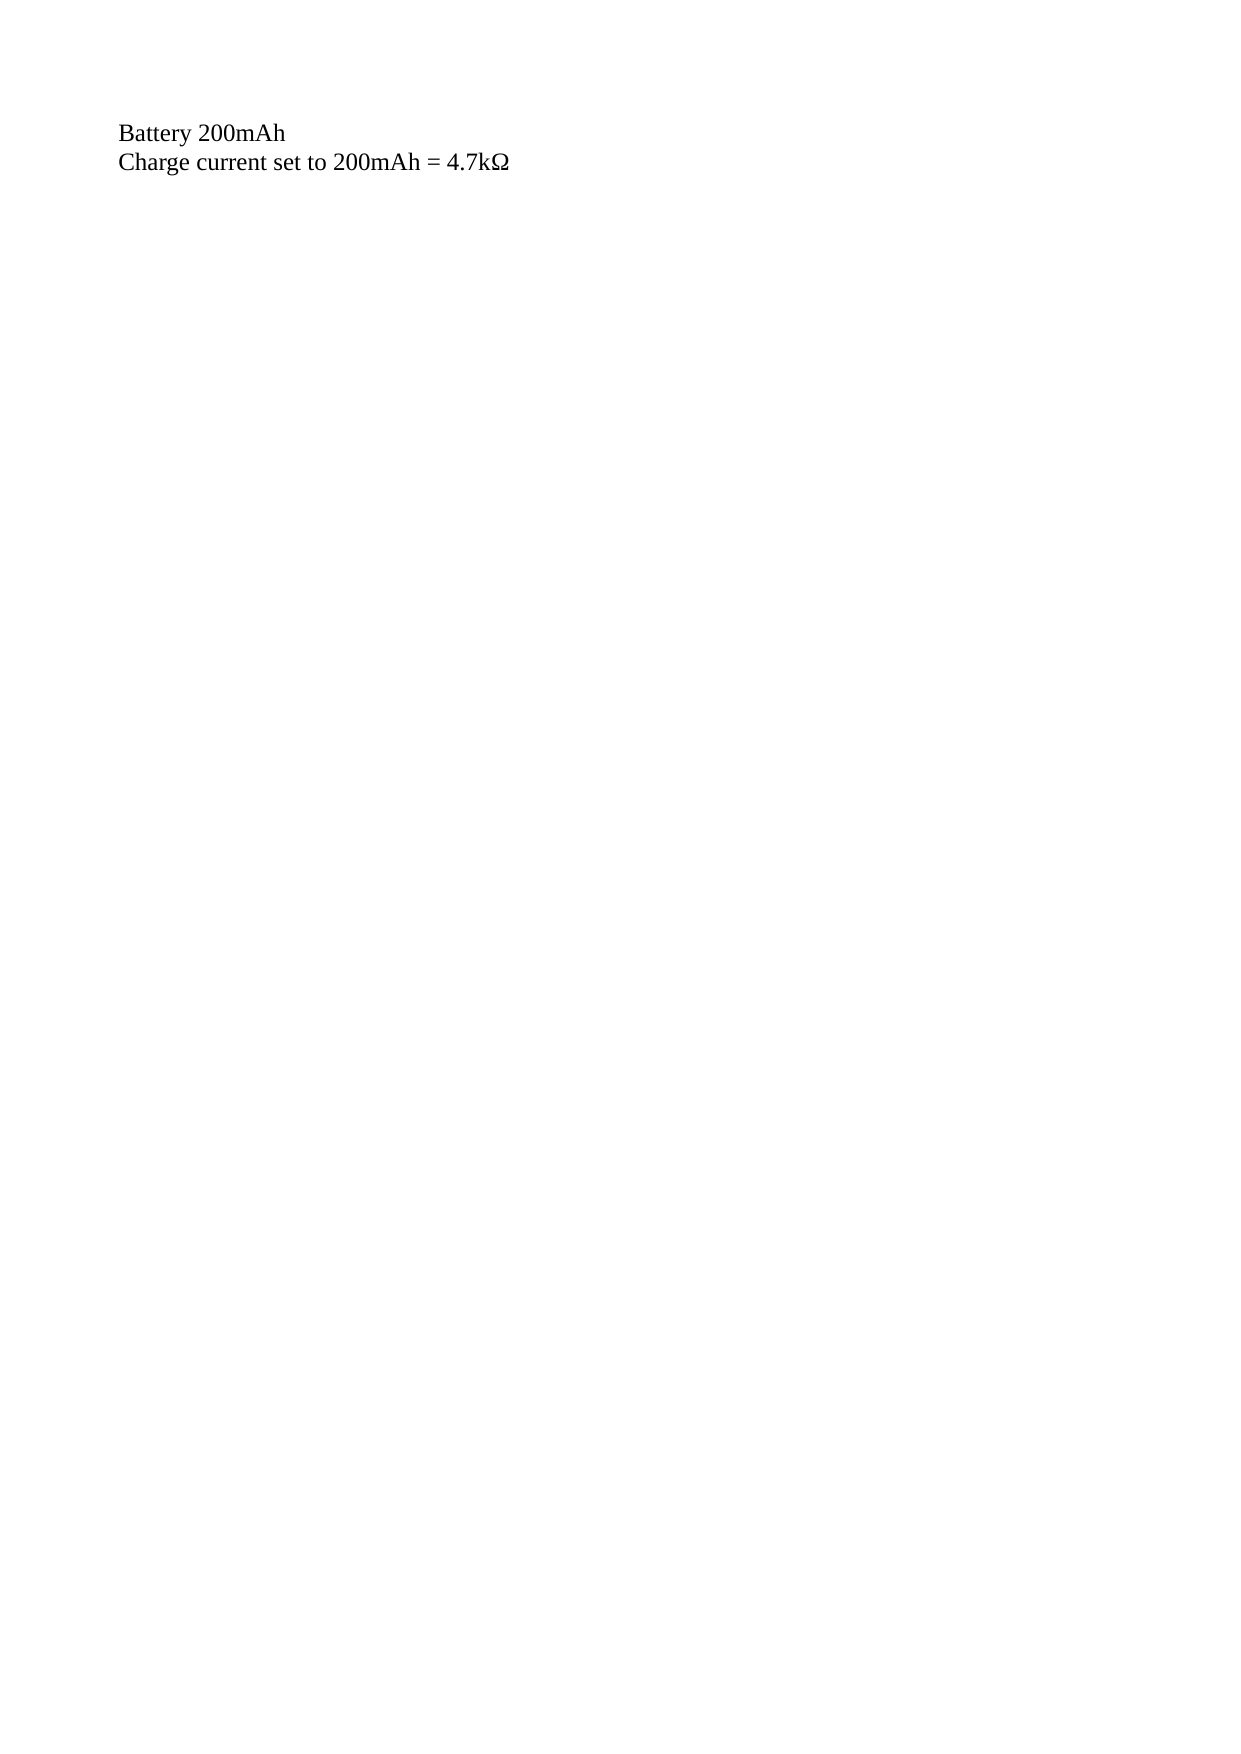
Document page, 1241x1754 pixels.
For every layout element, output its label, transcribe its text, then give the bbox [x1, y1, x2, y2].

text Battery 200mAh Charge current set to 200mAh = 4.7kΩ [118, 118, 1122, 176]
